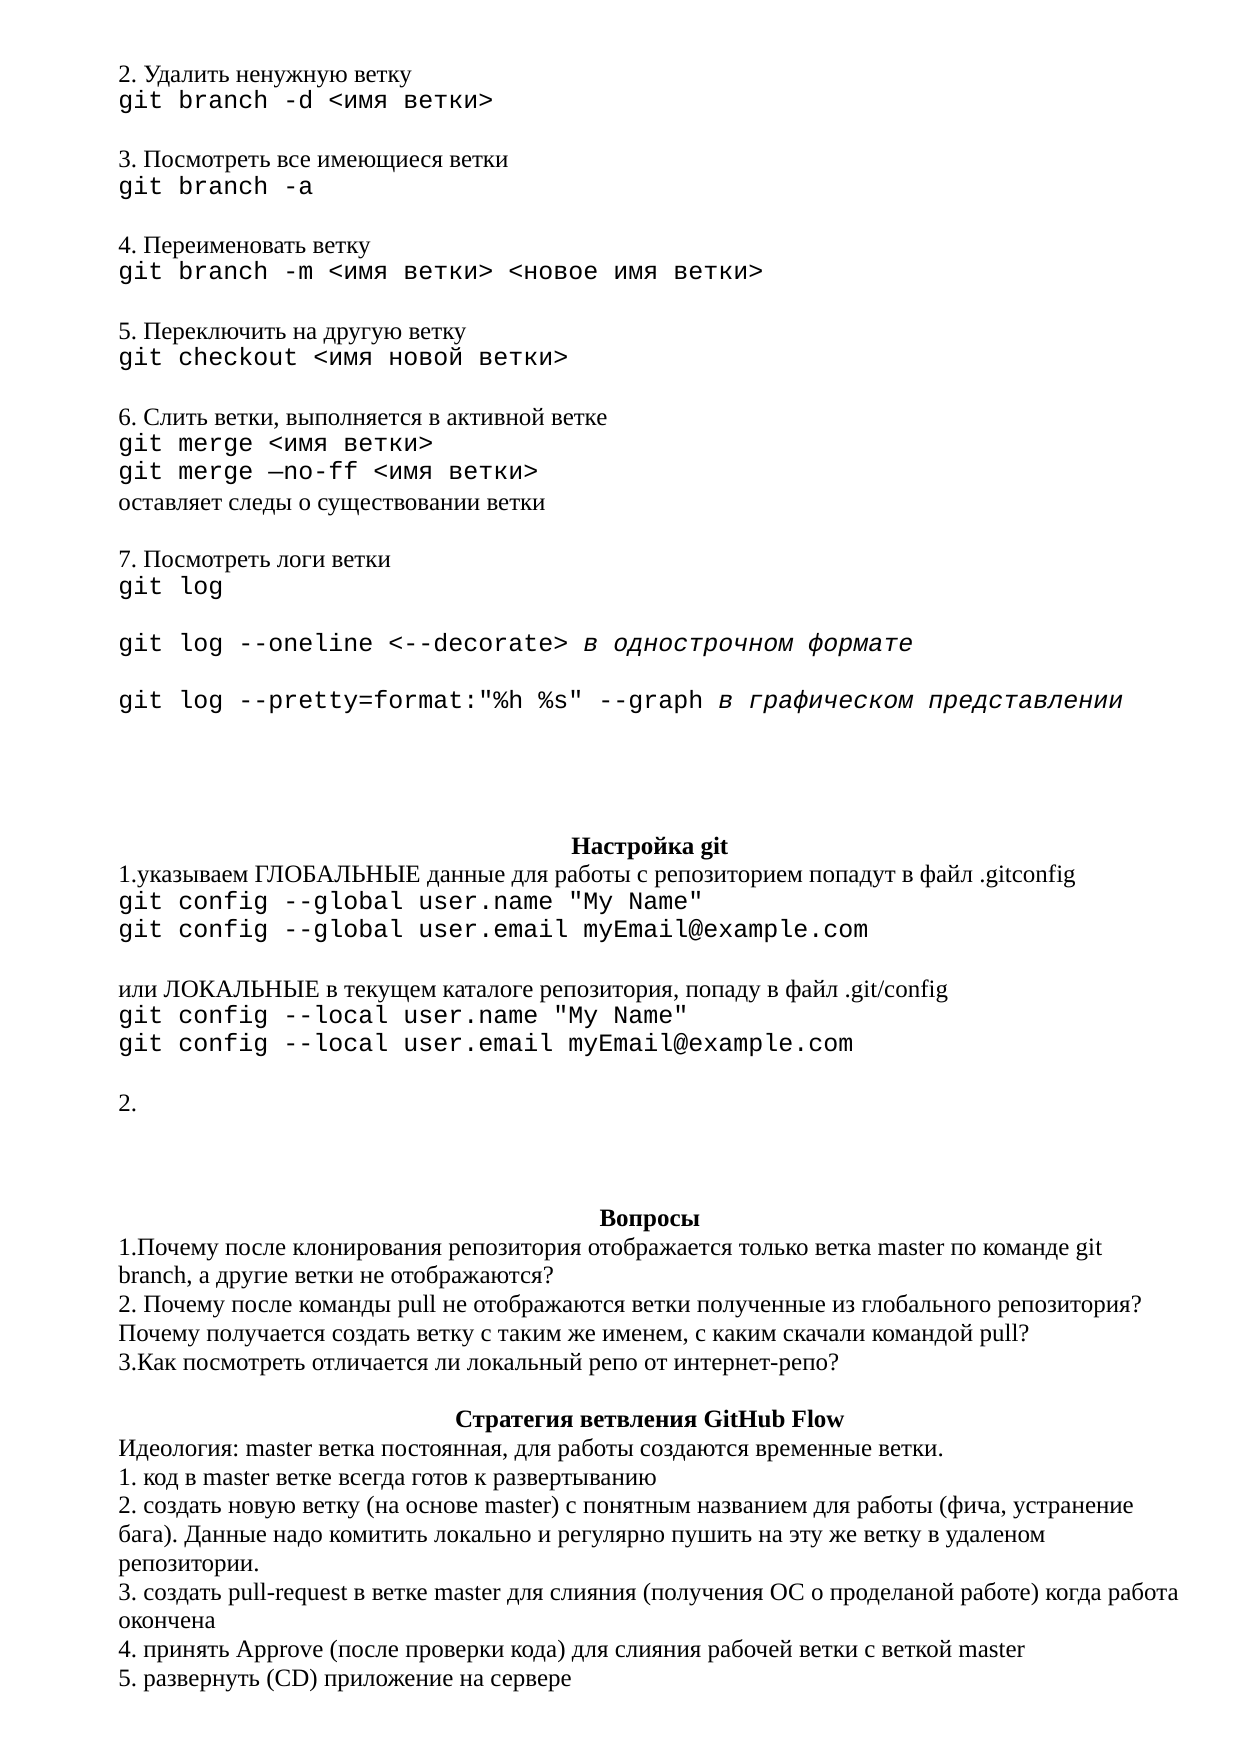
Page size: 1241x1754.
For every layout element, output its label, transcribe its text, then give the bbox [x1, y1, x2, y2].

text git merge —no-ff <имя ветки> [118, 459, 1181, 487]
text Настройка git [118, 831, 1181, 859]
text git branch -d <имя ветки> [118, 88, 1181, 116]
text git config --local user.email myEmail@example.com [118, 1031, 1181, 1059]
text 7. Посмотреть логи ветки [118, 544, 1181, 573]
text 2. Удалить ненужную ветку [118, 59, 1181, 88]
text или ЛОКАЛЬНЫЕ в текущем каталоге репозитория, попаду в файл .git/config [118, 974, 1181, 1002]
text 4. принять Approve (после проверки кода) для слияния рабочей ветки с веткой master [118, 1634, 1181, 1663]
text 2. Почему после команды pull не отображаются ветки полученные из глобального репозитория? Почему получается создать ветку с таким же именем, с каким скачали командой pull? [118, 1289, 1181, 1347]
text git log --pretty=format:"%h %s" --graph в графическом представлении [118, 687, 1181, 716]
text git branch -a [118, 173, 1181, 202]
text 3. создать pull-request в ветке master для слияния (получения ОС о проделаной работе) когда работа окончена [118, 1577, 1181, 1634]
text 1.указываем ГЛОБАЛЬНЫЕ данные для работы с репозиторием попадут в файл .gitconfig [118, 859, 1181, 888]
text git branch -m <имя ветки> <новое имя ветки> [118, 259, 1181, 287]
text git config --global user.email myEmail@example.com [118, 917, 1181, 945]
text Вопросы [118, 1203, 1181, 1232]
text 6. Слить ветки, выполняется в активной ветке [118, 402, 1181, 430]
text 1. код в master ветке всегда готов к развертыванию [118, 1462, 1181, 1490]
text 3.Как посмотреть отличается ли локальный репо от интернет-репо? [118, 1347, 1181, 1375]
text 1.Почему после клонирования репозитория отображается только ветка master по команде git branch, а другие ветки не отображаются? [118, 1232, 1181, 1289]
text git log [118, 573, 1181, 602]
text 5. Переключить на другую ветку [118, 316, 1181, 344]
text Идеология: master ветка постоянная, для работы создаются временные ветки. [118, 1433, 1181, 1462]
text 2. [118, 1088, 1181, 1117]
text git log --oneline <--decorate> в однострочном формате [118, 630, 1181, 659]
text 2. создать новую ветку (на основе master) с понятным названием для работы (фича, устранение бага). Данные надо комитить локально и регулярно пушить на эту же ветку в удаленом репозитории. [118, 1490, 1181, 1577]
text Стратегия ветвления GitHub Flow [118, 1404, 1181, 1433]
text оставляет следы о существовании ветки [118, 487, 1181, 516]
text 5. развернуть (CD) приложение на сервере [118, 1663, 1181, 1692]
text git config --global user.name "My Name" [118, 888, 1181, 917]
text git merge <имя ветки> [118, 430, 1181, 459]
text 3. Посмотреть все имеющиеся ветки [118, 144, 1181, 173]
text git checkout <имя новой ветки> [118, 344, 1181, 373]
text 4. Переименовать ветку [118, 230, 1181, 259]
text git config --local user.name "My Name" [118, 1002, 1181, 1031]
